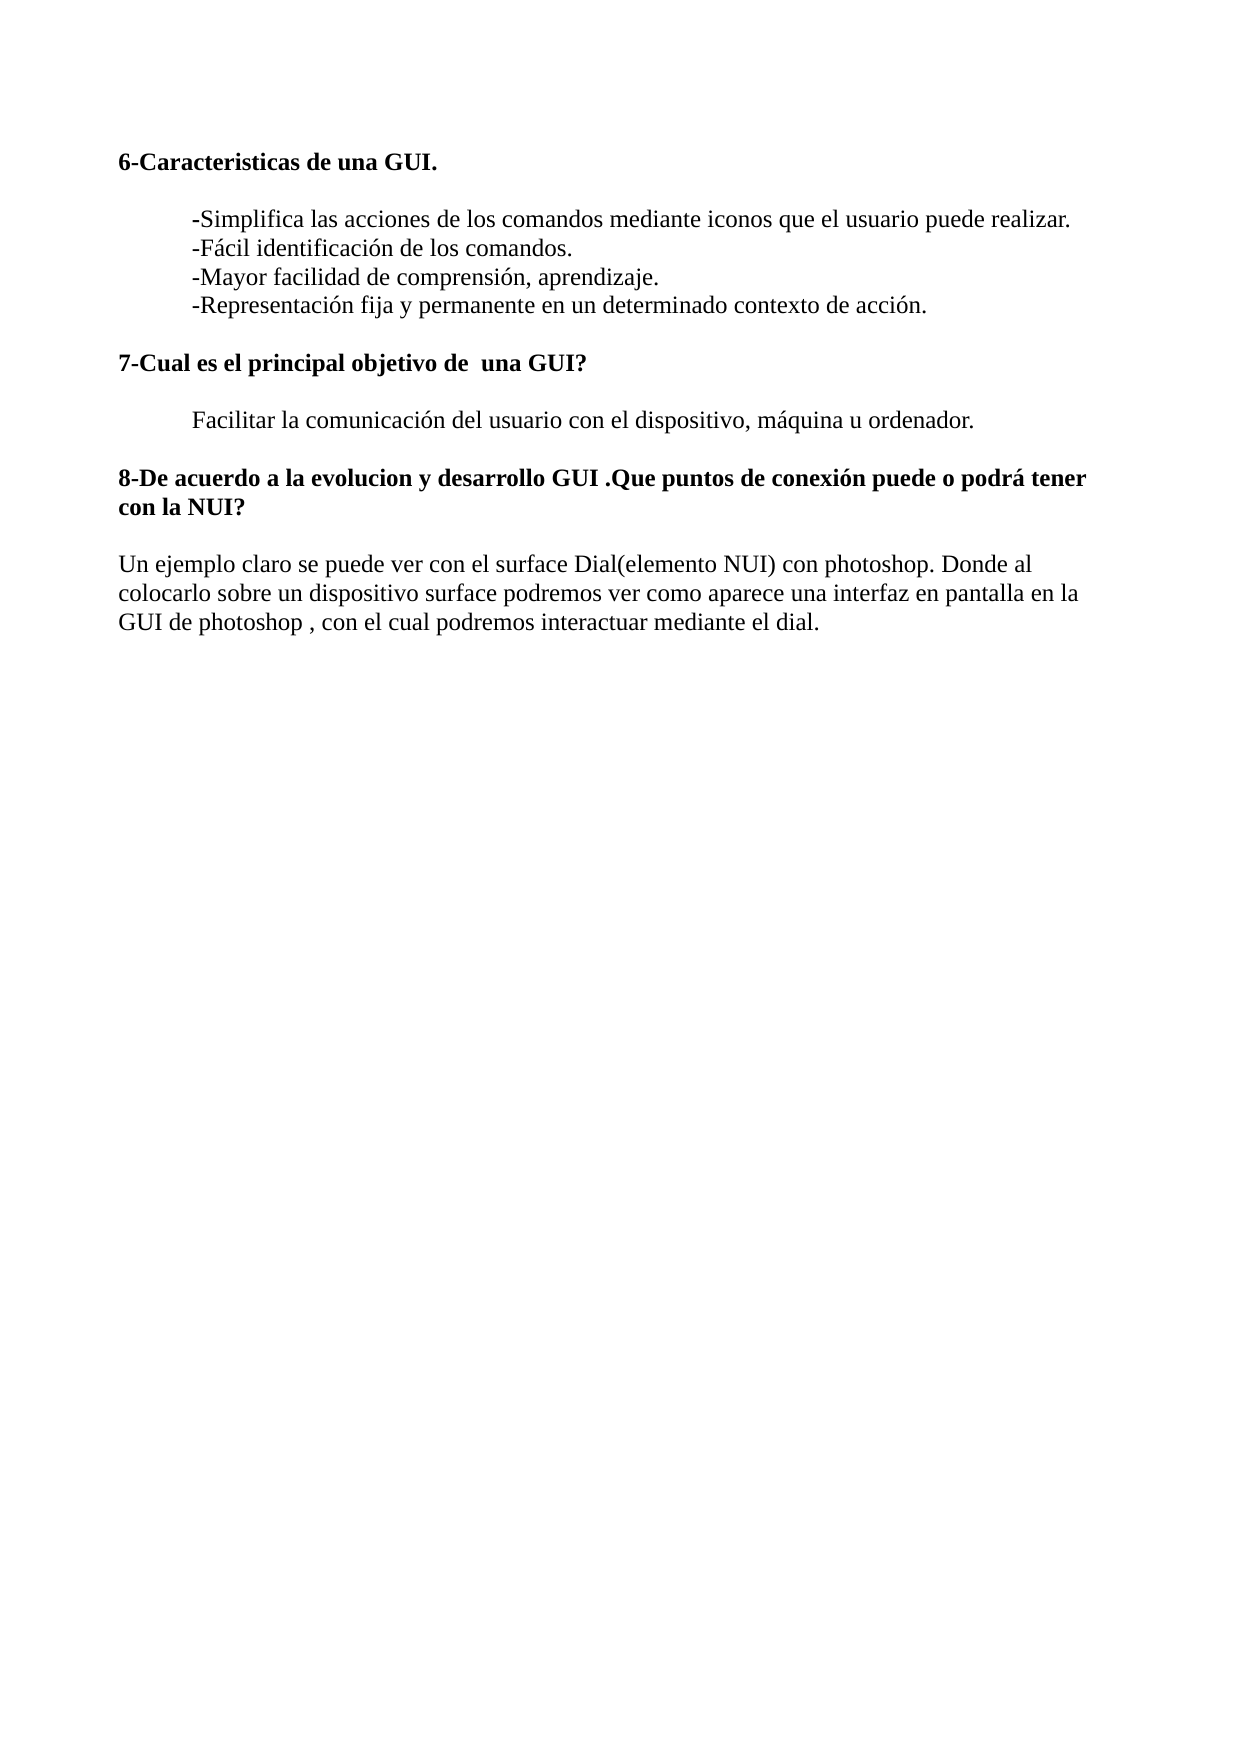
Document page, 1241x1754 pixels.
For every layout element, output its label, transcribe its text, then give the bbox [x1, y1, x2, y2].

text -Representación fija y permanente en un determinado contexto de acción. [118, 291, 1122, 319]
text -Simplifica las acciones de los comandos mediante iconos que el usuario puede realizar. [118, 204, 1122, 233]
text Un ejemplo claro se puede ver con el surface Dial(elemento NUI) con photoshop. Donde al colocarlo sobre un dispositivo surface podremos ver como aparece una interfaz en pantalla en la GUI de photoshop , con el cual podremos interactuar mediante el dial. [118, 549, 1122, 636]
text -Fácil identificación de los comandos. [118, 233, 1122, 262]
text Facilitar la comunicación del usuario con el dispositivo, máquina u ordenador. [118, 406, 1122, 434]
text 6-Caracteristicas de una GUI. [118, 147, 1122, 176]
text 8-De acuerdo a la evolucion y desarrollo GUI .Que puntos de conexión puede o podrá tener con la NUI? [118, 463, 1122, 521]
text 7-Cual es el principal objetivo de una GUI? [118, 348, 1122, 377]
text -Mayor facilidad de comprensión, aprendizaje. [118, 262, 1122, 291]
